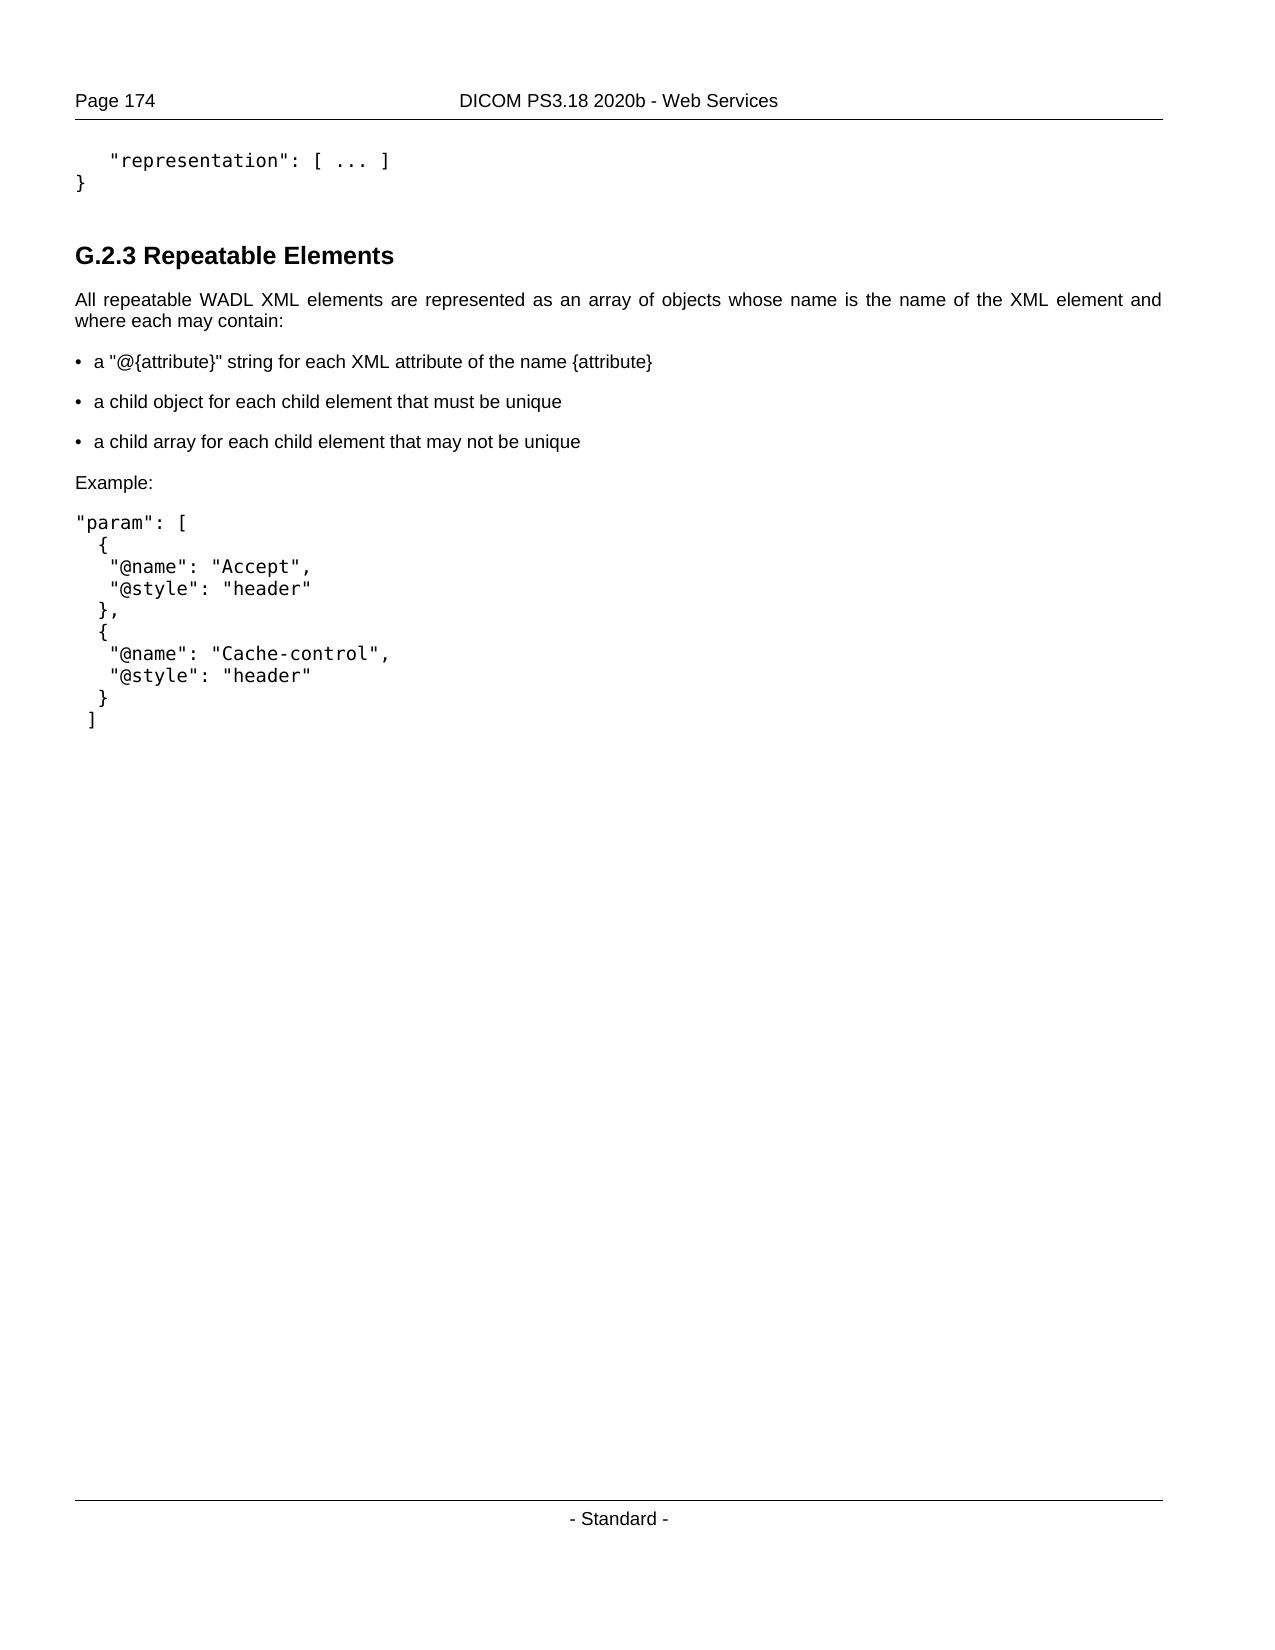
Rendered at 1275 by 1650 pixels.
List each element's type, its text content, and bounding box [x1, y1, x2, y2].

text • a child array for each child element that may not be unique [75, 431, 1162, 453]
text "representation": [ ... ] } [75, 150, 1162, 222]
text G.2.3 Repeatable Elements [75, 241, 1162, 270]
text "param": [ { "@name": "Accept", "@style": "header" }, { "@name": "Cache-control", "@style": "header" } ] [75, 512, 1162, 759]
text Example: [75, 472, 1162, 493]
text All repeatable WADL XML elements are represented as an array of objects whose name is the name of the XML element and where each may contain: [75, 289, 1162, 332]
text • a child object for each child element that must be unique [75, 391, 1162, 412]
text • a "@{attribute}" string for each XML attribute of the name {attribute} [75, 351, 1162, 372]
